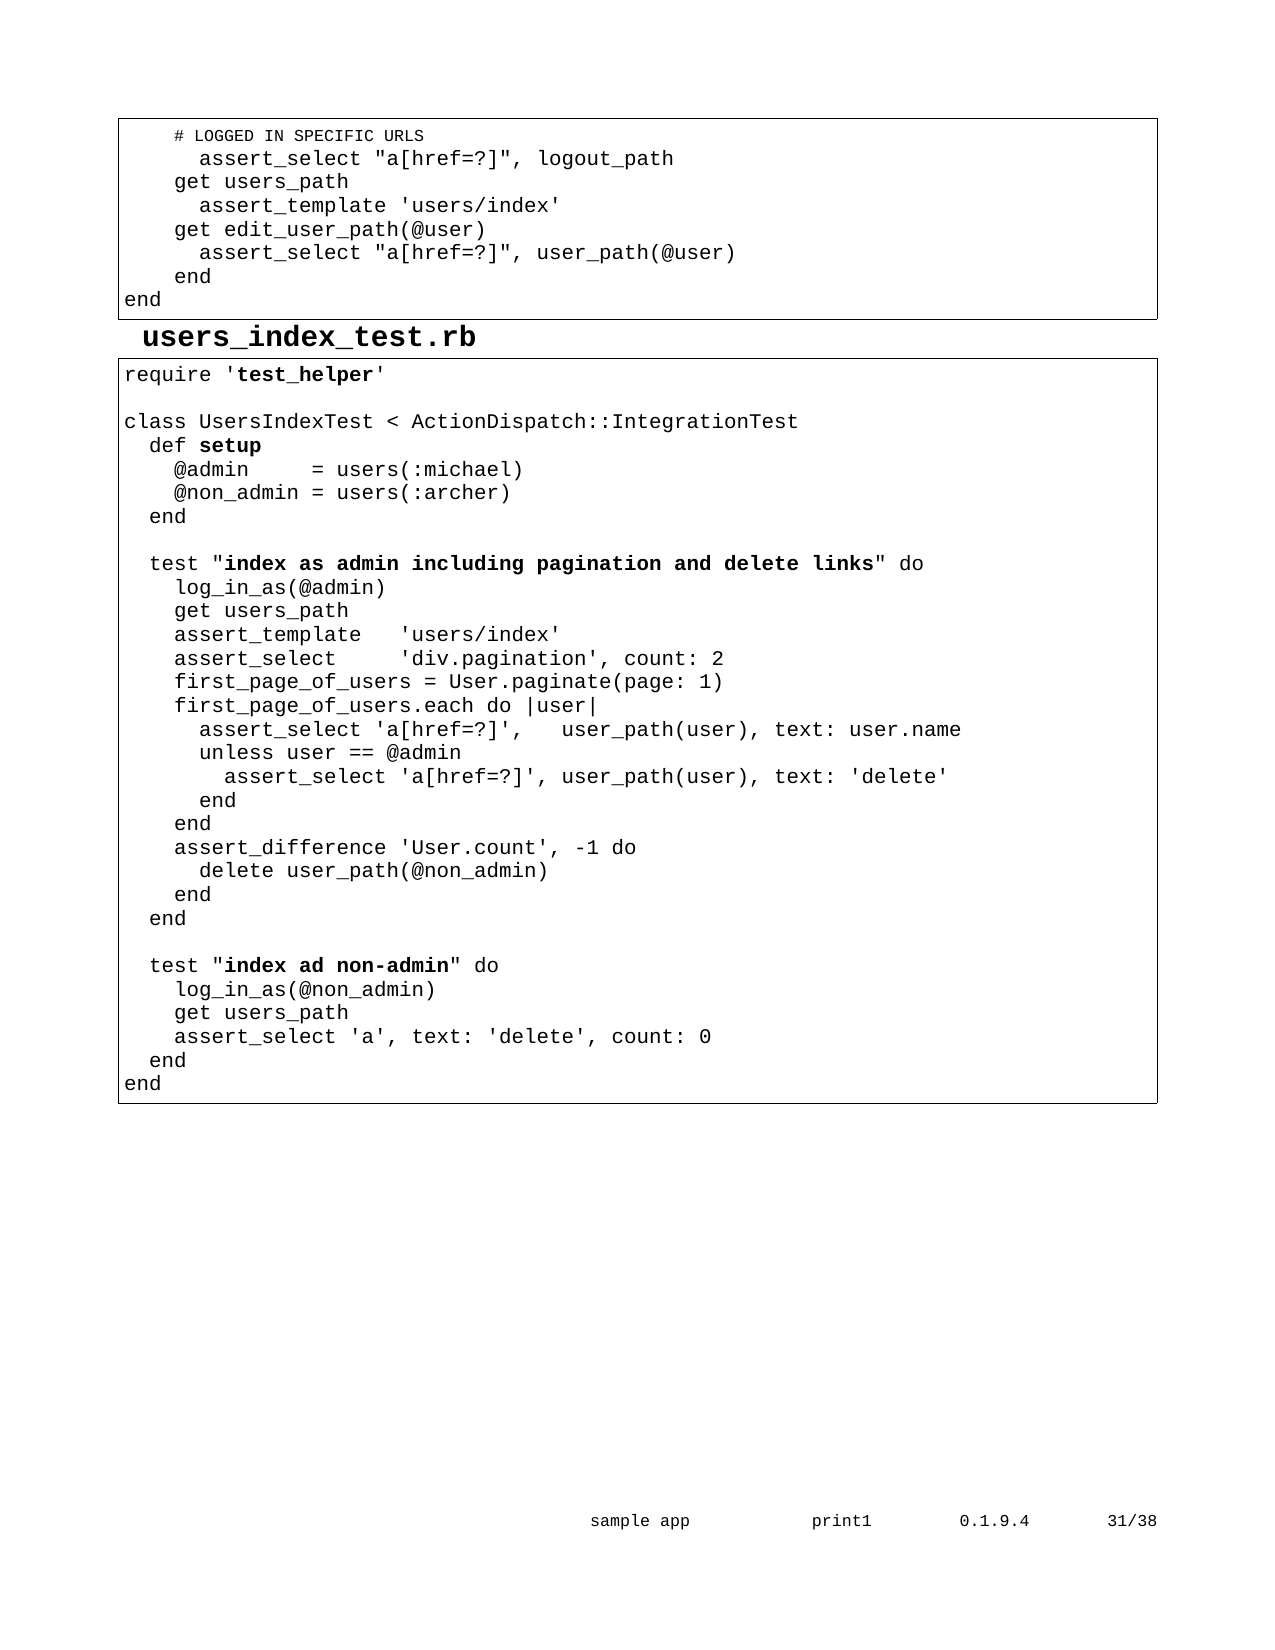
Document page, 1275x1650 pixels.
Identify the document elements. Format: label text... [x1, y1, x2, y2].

table_header require 'test_helper' class UsersIndexTest < ActionDispatch::IntegrationTest def setup @admin = users(:michael) @non_admin = users(:archer) end test "index as admin including pagination and delete links" do log_in_as(@admin) get users_path assert_template 'users/index' assert_select 'div.pagination', count: 2 first_page_of_users = User.paginate(page: 1) first_page_of_users.each do |user| assert_select 'a[href=?]', user_path(user), text: user.name unless user == @admin assert_select 'a[href=?]', user_path(user), text: 'delete' end end assert_difference 'User.count', -1 do delete user_path(@non_admin) end end test "index ad non-admin" do log_in_as(@non_admin) get users_path assert_select 'a', text: 'delete', count: 0 end end [119, 359, 1157, 1103]
table_header # LOGGED IN SPECIFIC URLS assert_select "a[href=?]", logout_path get users_path assert_template 'users/index' get edit_user_path(@user) assert_select "a[href=?]", user_path(@user) end end [119, 119, 1157, 319]
subtitle users_index_test.rb [142, 322, 1157, 355]
